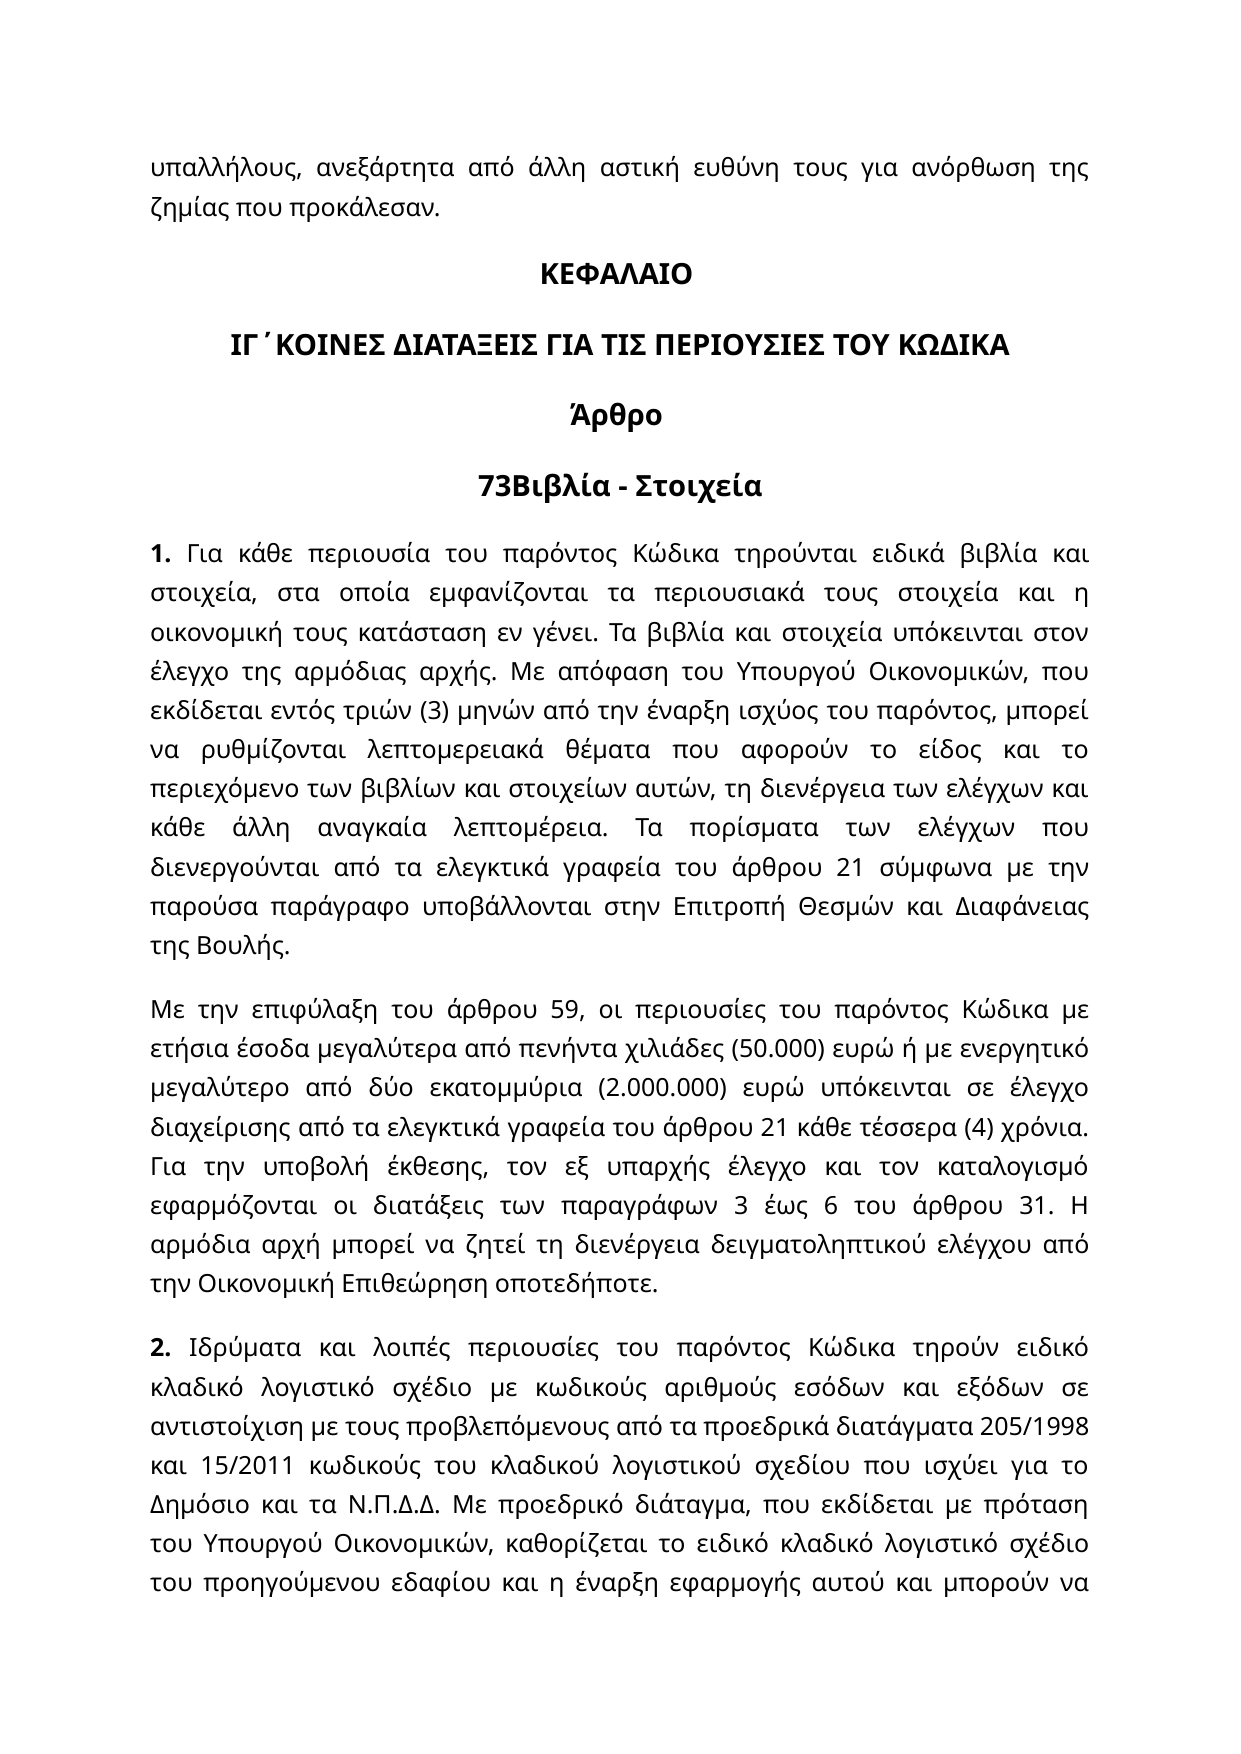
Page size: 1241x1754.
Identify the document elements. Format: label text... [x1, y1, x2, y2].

text υπαλλήλους, ανεξάρτητα από άλλη αστική ευθύνη τους για ανόρθωση της ζημίας που προκάλεσαν. [150, 150, 1090, 223]
text 1. Για κάθε περιουσία του παρόντος Κώδικα τηρούνται ειδικά βιβλία και στοιχεία, στα οποία εμφανίζονται τα περιουσιακά τους στοιχεία και η οικονομική τους κατάσταση εν γένει. Τα βιβλία και στοιχεία υπόκεινται στον έλεγχο της αρμόδιας αρχής. Με απόφαση του Υπουργού Οικονομικών, που εκδίδεται εντός τριών (3) μηνών από την έναρξη ισχύος του παρόντος, μπορεί να ρυθμίζονται λεπτομερειακά θέματα που αφορούν το είδος και το περιεχόμενο των βιβλίων και στοιχείων αυτών, τη διενέργεια των ελέγχων και κάθε άλλη αναγκαία λεπτομέρεια. Τα πορίσματα των ελέγχων που διενεργούνται από τα ελεγκτικά γραφεία του άρθρου 21 σύμφωνα με την παρούσα παράγραφο υποβάλλονται στην Επιτροπή Θεσμών και Διαφάνειας της Βουλής. [150, 536, 1090, 962]
subtitle 73Βιβλία - Στοιχεία [150, 465, 1090, 505]
subtitle ΙΓ΄ΚΟΙΝΕΣ ΔΙΑΤΑΞΕΙΣ ΓΙΑ ΤΙΣ ΠΕΡΙΟΥΣΙΕΣ ΤΟΥ ΚΩΔΙΚΑ [150, 324, 1090, 364]
subtitle Άρθρο [150, 394, 1090, 434]
text Με την επιφύλαξη του άρθρου 59, οι περιουσίες του παρόντος Κώδικα με ετήσια έσοδα μεγαλύτερα από πενήντα χιλιάδες (50.000) ευρώ ή με ενεργητικό μεγαλύτερο από δύο εκατομμύρια (2.000.000) ευρώ υπόκεινται σε έλεγχο διαχείρισης από τα ελεγκτικά γραφεία του άρθρου 21 κάθε τέσσερα (4) χρόνια. Για την υποβολή έκθεσης, τον εξ υπαρχής έλεγχο και τον καταλογισμό εφαρμόζονται οι διατάξεις των παραγράφων 3 έως 6 του άρθρου 31. Η αρμόδια αρχή μπορεί να ζητεί τη διενέργεια δειγματοληπτικού ελέγχου από την Οικονομική Επιθεώρηση οποτεδήποτε. [150, 992, 1090, 1300]
text 2. Ιδρύματα και λοιπές περιουσίες του παρόντος Κώδικα τηρούν ειδικό κλαδικό λογιστικό σχέδιο με κωδικούς αριθμούς εσόδων και εξόδων σε αντιστοίχιση με τους προβλεπόμενους από τα προεδρικά διατάγματα 205/1998 και 15/2011 κωδικούς του κλαδικού λογιστικού σχεδίου που ισχύει για το Δημόσιο και τα Ν.Π.Δ.Δ. Με προεδρικό διάταγμα, που εκδίδεται με πρόταση του Υπουργού Οικονομικών, καθορίζεται το ειδικό κλαδικό λογιστικό σχέδιο του προηγούμενου εδαφίου και η έναρξη εφαρμογής αυτού και μπορούν να [150, 1330, 1090, 1599]
subtitle ΚΕΦΑΛΑΙΟ [150, 253, 1090, 293]
